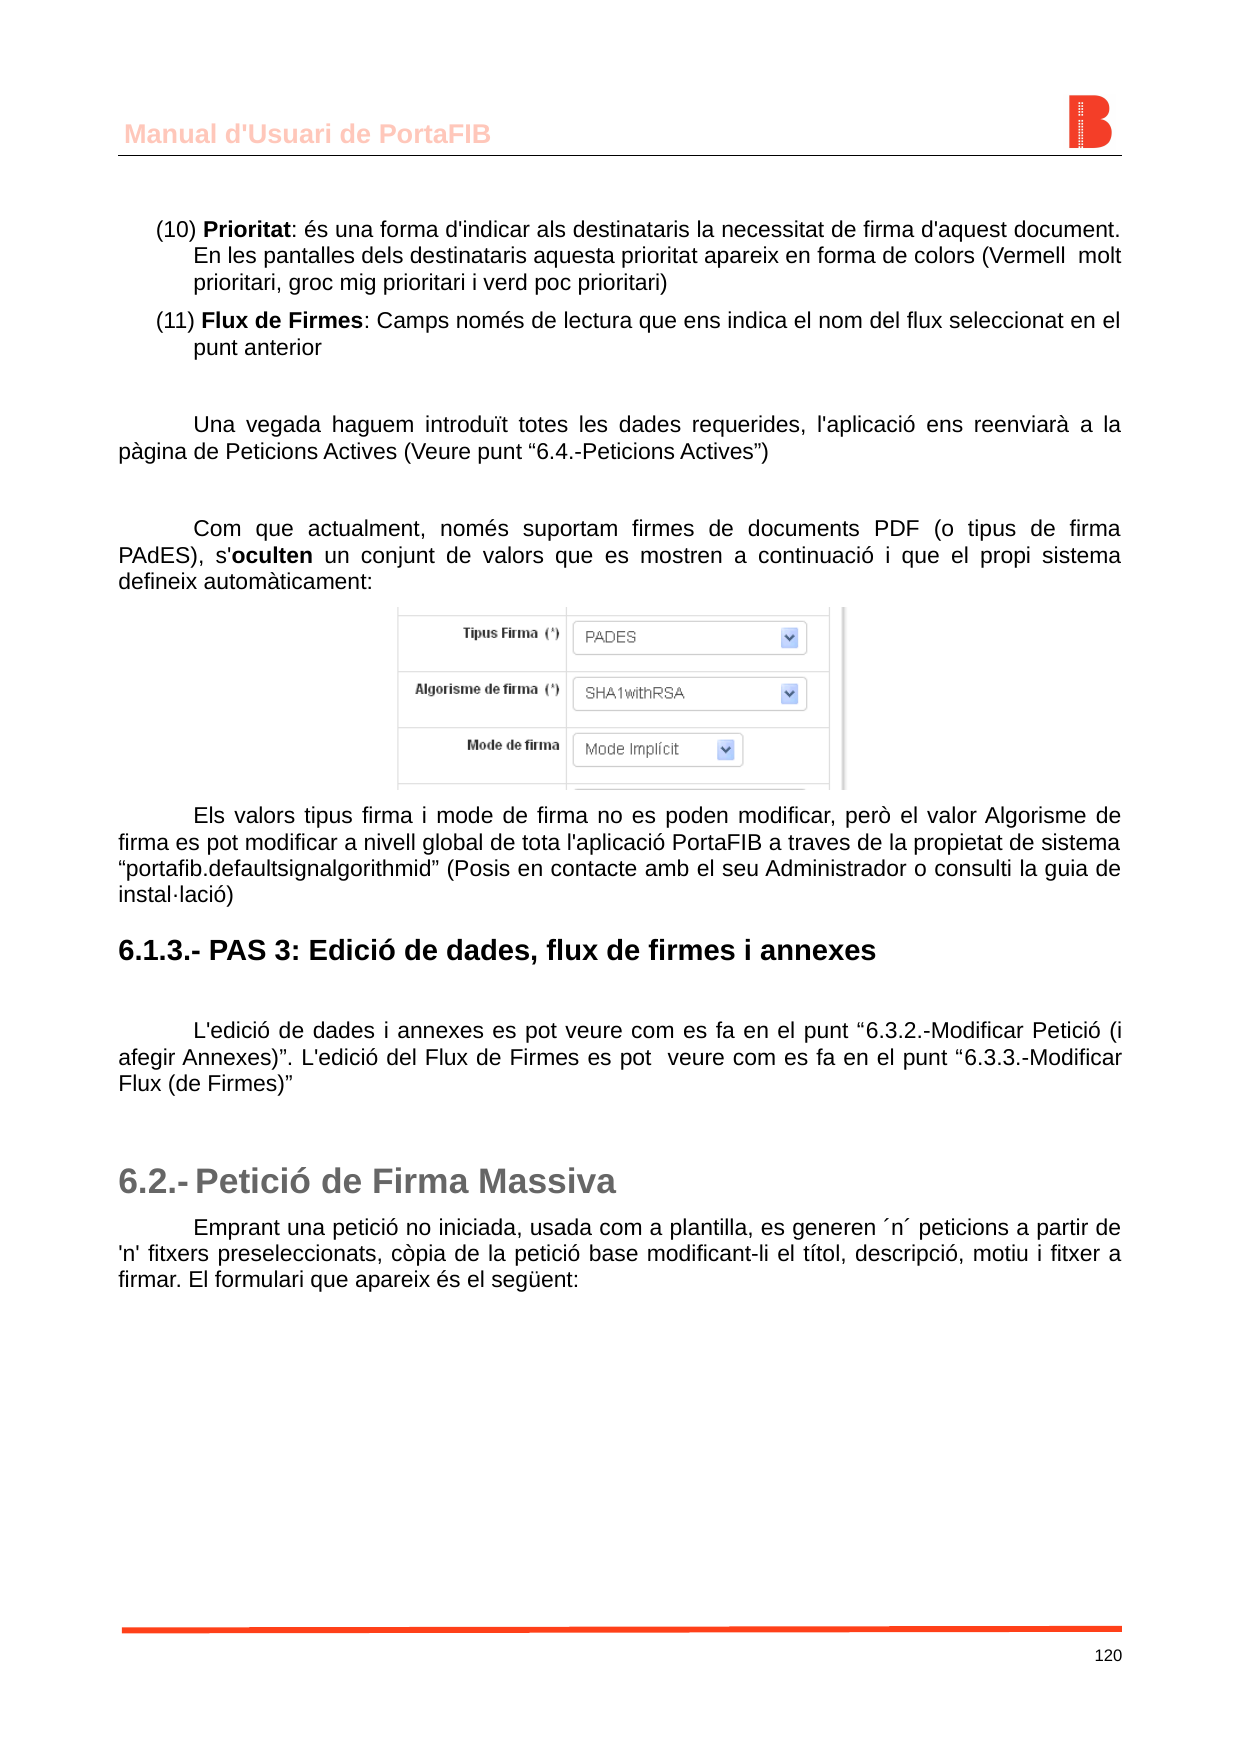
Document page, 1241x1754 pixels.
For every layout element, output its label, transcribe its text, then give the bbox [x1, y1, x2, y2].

picture [1063, 94, 1117, 150]
list Prioritat: és una forma d'indicar als destinataris la necessitat de firma d'aquest document. En les pantalles dels destinataris aquesta prioritat apareix en forma de colors (Vermell molt prioritari, groc mig prioritari i verd poc prioritari) [156, 216, 1122, 295]
subtitle Petició de Firma Massiva [118, 1160, 1122, 1201]
text Els valors tipus firma i mode de firma no es poden modificar, però el valor Algorisme de firma es pot modificar a nivell global de tota l'aplicació PortaFIB a traves de la propietat de sistema “portafib.defaultsignalgorithmid” (Posis en contacte amb el seu Administrador o consulti la guia de instal·lació) [118, 802, 1122, 908]
picture [387, 607, 854, 790]
list Flux de Firmes: Camps només de lectura que ens indica el nom del flux seleccionat en el punt anterior [156, 307, 1122, 360]
text Com que actualment, només suportam firmes de documents PDF (o tipus de firma PAdES), s'oculten un conjunt de valors que es mostren a continuació i que el propi sistema defineix automàticament: [118, 515, 1122, 594]
text L'edició de dades i annexes es pot veure com es fa en el punt “6.3.2.-Modificar Petició (i afegir Annexes)”. L'edició del Flux de Firmes es pot veure com es fa en el punt “6.3.3.-Modificar Flux (de Firmes)” [118, 1017, 1122, 1097]
text Una vegada haguem introduït totes les dades requerides, l'aplicació ens reenviarà a la pàgina de Peticions Actives (Veure punt “6.4.-Peticions Actives”) [118, 411, 1122, 464]
text Emprant una petició no iniciada, usada com a plantilla, es generen ´n´ peticions a partir de 'n' fitxers preseleccionats, còpia de la petició base modificant-li el títol, descripció, motiu i fitxer a firmar. El formulari que apareix és el següent: [118, 1214, 1122, 1293]
subtitle PAS 3: Edició de dades, flux de firmes i annexes [118, 933, 1122, 966]
